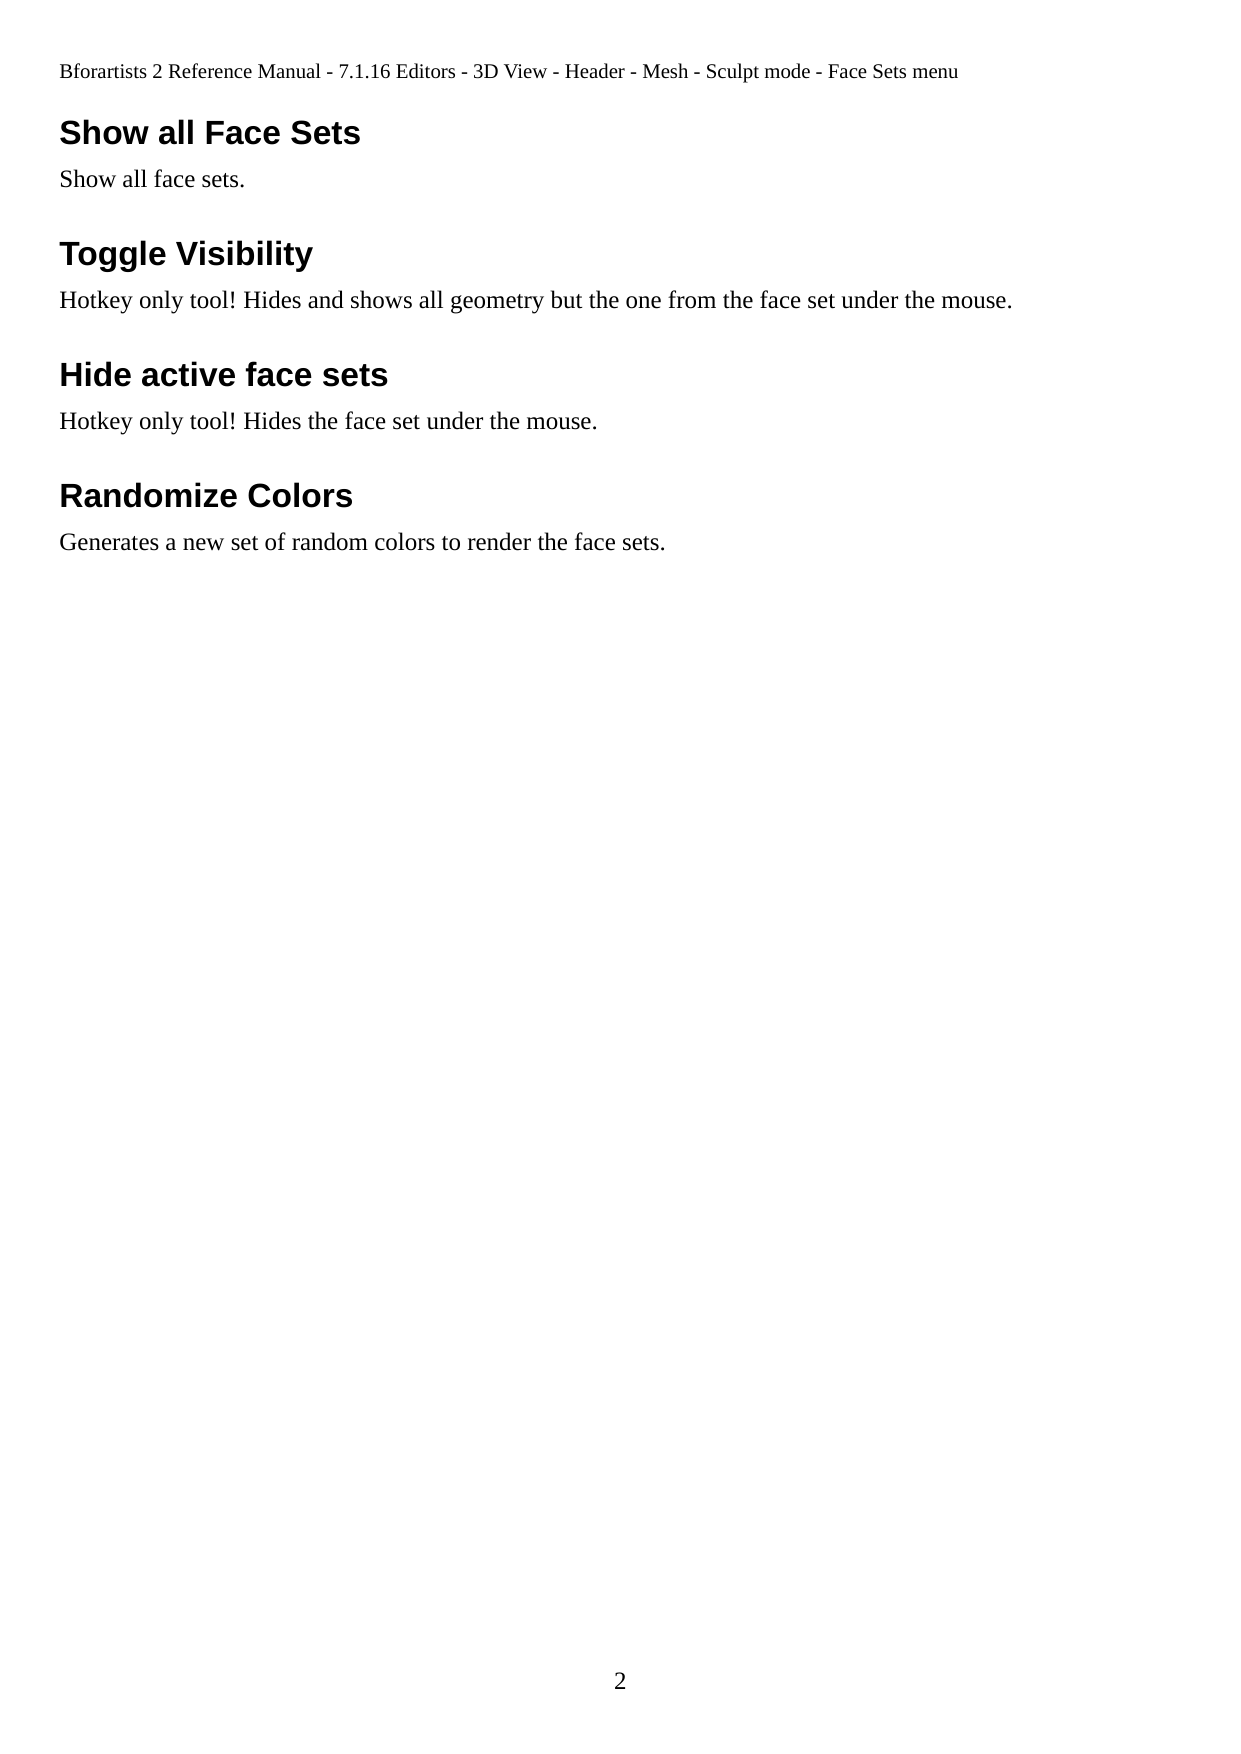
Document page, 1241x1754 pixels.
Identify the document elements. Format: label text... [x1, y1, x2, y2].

subtitle Toggle Visibility [59, 234, 1181, 272]
subtitle Show all Face Sets [59, 113, 1181, 151]
text Show all face sets. [59, 164, 1181, 192]
subtitle Randomize Colors [59, 476, 1181, 514]
text Hotkey only tool! Hides and shows all geometry but the one from the face set under the mouse. [59, 285, 1181, 313]
text Generates a new set of random colors to render the face sets. [59, 527, 1181, 556]
text Hotkey only tool! Hides the face set under the mouse. [59, 406, 1181, 434]
subtitle Hide active face sets [59, 355, 1181, 393]
